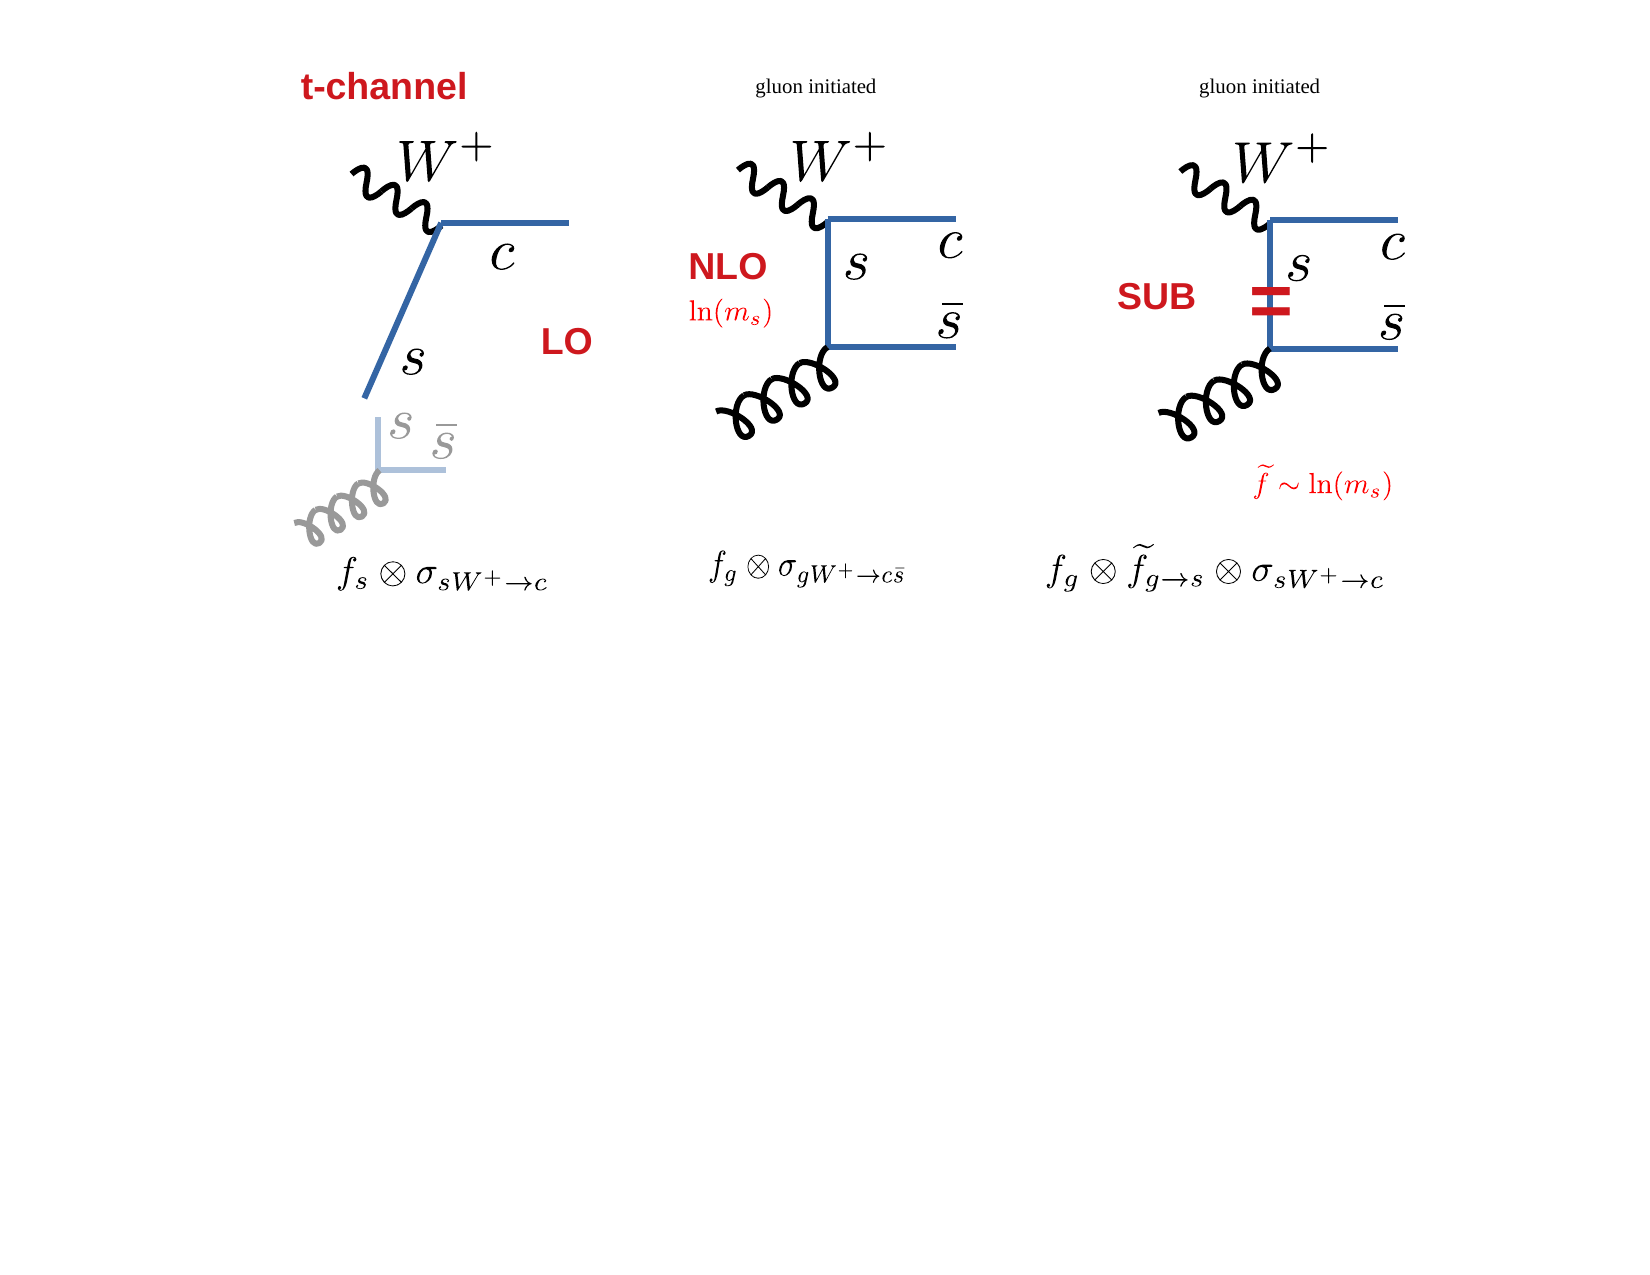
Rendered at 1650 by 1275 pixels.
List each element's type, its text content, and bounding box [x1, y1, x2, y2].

text_box [688, 298, 771, 328]
text_box [1044, 543, 1383, 592]
text_box t-channel [286, 58, 752, 116]
picture [707, 550, 905, 588]
text_box [1231, 133, 1330, 184]
text_box gluon initiated [733, 67, 899, 106]
text_box gluon initiated [1177, 67, 1343, 106]
text_box NLO [673, 238, 794, 338]
text_box [1379, 233, 1405, 260]
text_box SUB [1102, 268, 1223, 329]
text_box [489, 243, 515, 270]
text_box [265, 403, 548, 591]
text_box LO [526, 313, 632, 371]
text_box [395, 131, 495, 183]
text_box [937, 232, 963, 259]
text_box [935, 303, 967, 339]
text_box = [1234, 250, 1310, 350]
text_box [399, 348, 427, 375]
text_box [789, 131, 888, 183]
text_box [1377, 305, 1410, 341]
text_box [842, 253, 870, 280]
text_box [1252, 464, 1391, 501]
